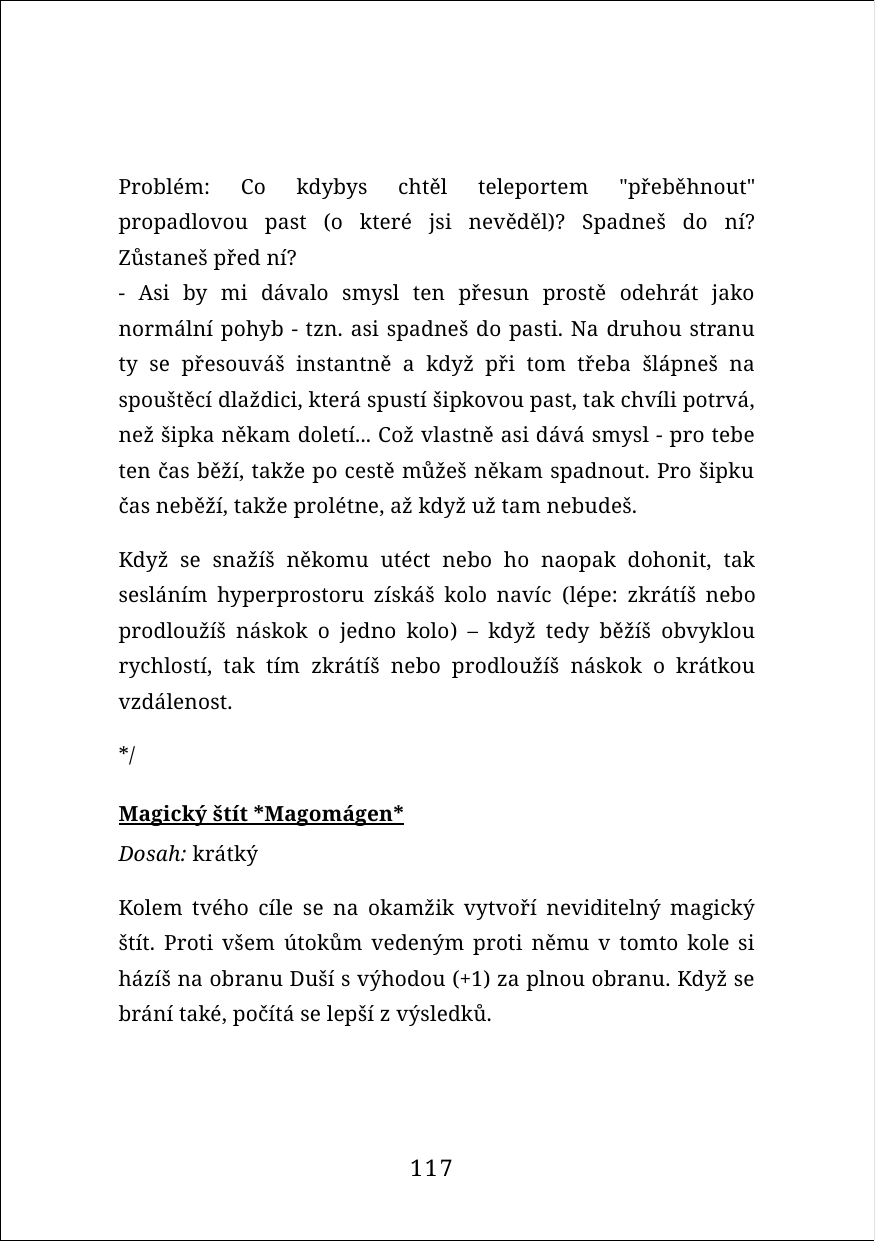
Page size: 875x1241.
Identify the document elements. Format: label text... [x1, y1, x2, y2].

text Kolem tvého cíle se na okamžik vytvoří neviditelný magický štít. Proti všem útokům vedeným proti němu v tomto kole si házíš na obranu Duší s výhodou (+1) za plnou obranu. Když se brání také, počítá se lepší z výsledků. [118, 893, 756, 1028]
text Problém: Co kdybys chtěl teleportem "přeběhnout" propadlovou past (o které jsi nevěděl)? Spadneš do ní? Zůstaneš před ní? - Asi by mi dávalo smysl ten přesun prostě odehrát jako normální pohyb - tzn. asi spadneš do pasti. Na druhou stranu ty se přesouváš instantně a když při tom třeba šlápneš na spouštěcí dlaždici, která spustí šipkovou past, tak chvíli potrvá, než šipka někam doletí... Což vlastně asi dává smysl - pro tebe ten čas běží, takže po cestě můžeš někam spadnout. Pro šipku čas neběží, takže prolétne, až když už tam nebudeš. [118, 172, 756, 520]
text Když se snažíš někomu utéct nebo ho naopak dohonit, tak sesláním hyperprostoru získáš kolo navíc (lépe: zkrátíš nebo prodloužíš náskok o jedno kolo) – když tedy běžíš obvyklou rychlostí, tak tím zkrátíš nebo prodloužíš náskok o krátkou vzdálenost. [118, 545, 756, 715]
text Dosah: krátký [118, 839, 756, 868]
subtitle Magický štít *Magomágen* [118, 799, 756, 828]
text */ [118, 740, 756, 768]
